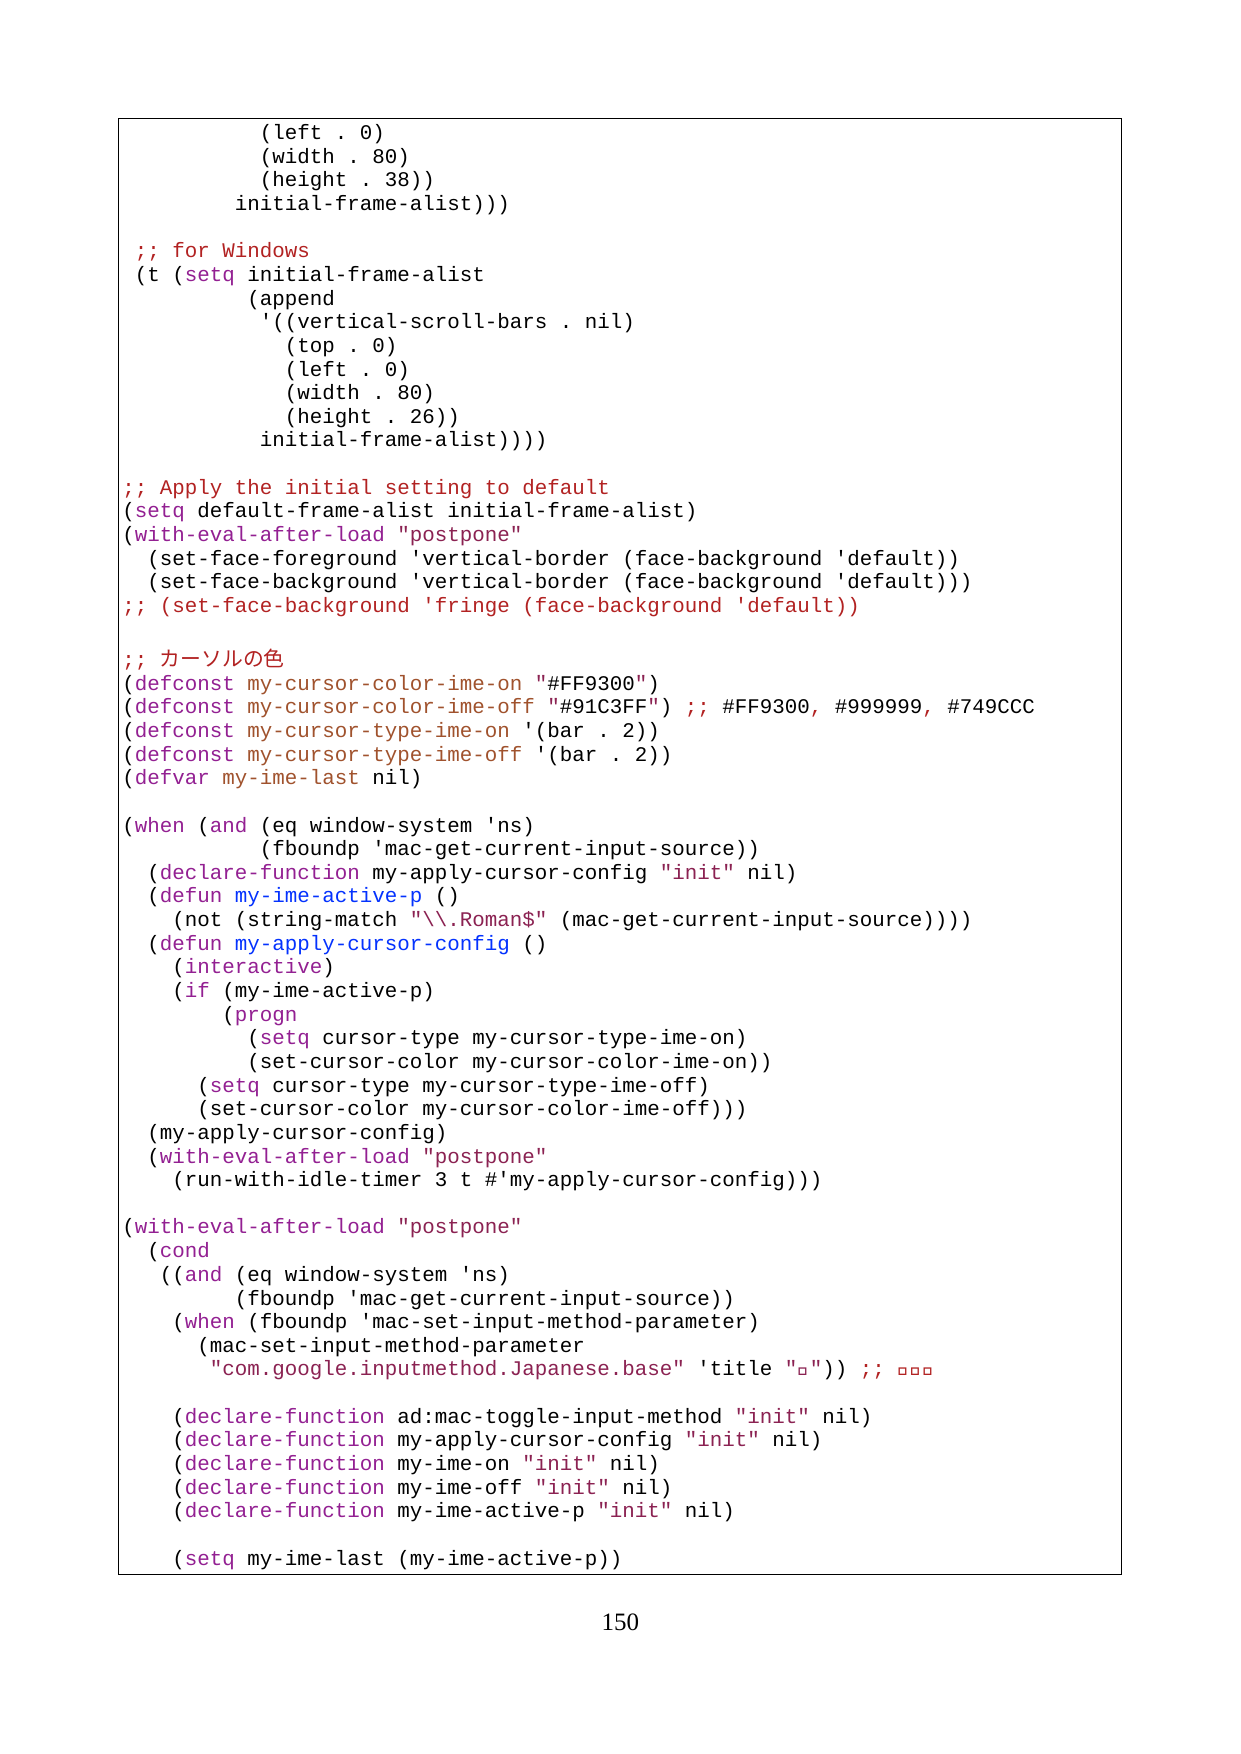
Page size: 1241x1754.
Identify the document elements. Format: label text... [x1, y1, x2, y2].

text (with-eval-after-load "postpone" [119, 1213, 1121, 1236]
text (fboundp 'mac-get-current-input-source)) [119, 1283, 1121, 1307]
text (progn [119, 1000, 1121, 1023]
text (left . 0) [119, 119, 1121, 142]
text (with-eval-after-load "postpone" [119, 520, 1121, 544]
text (declare-function my-ime-off "init" nil) [119, 1473, 1121, 1496]
text (top . 0) [119, 331, 1121, 354]
text ;; カーソルの色 [119, 638, 1121, 669]
text (height . 26)) [119, 402, 1121, 426]
text (fboundp 'mac-get-current-input-source)) [119, 834, 1121, 858]
text (defconst my-cursor-type-ime-off '(bar . 2)) [119, 740, 1121, 763]
text (setq default-frame-alist initial-frame-alist) [119, 496, 1121, 520]
text (my-apply-cursor-config) [119, 1118, 1121, 1142]
text (run-with-idle-timer 3 t #'my-apply-cursor-config))) [119, 1165, 1121, 1189]
text initial-frame-alist)))) [119, 426, 1121, 449]
text (setq cursor-type my-cursor-type-ime-on) [119, 1023, 1121, 1047]
text ((and (eq window-system 'ns) [119, 1260, 1121, 1283]
text (declare-function ad:mac-toggle-input-method "init" nil) [119, 1402, 1121, 1425]
text (defun my-ime-active-p () [119, 882, 1121, 905]
text (not (string-match "\\.Roman$" (mac-get-current-input-source)))) [119, 905, 1121, 929]
text (when (and (eq window-system 'ns) [119, 811, 1121, 834]
text (set-face-background 'vertical-border (face-background 'default))) [119, 567, 1121, 591]
text ;; (set-face-background 'fringe (face-background 'default)) [119, 591, 1121, 615]
text (defconst my-cursor-color-ime-on "#FF9300") [119, 669, 1121, 692]
text (defun my-apply-cursor-config () [119, 929, 1121, 952]
text (setq cursor-type my-cursor-type-ime-off) [119, 1071, 1121, 1094]
text (set-cursor-color my-cursor-color-ime-on)) [119, 1047, 1121, 1071]
text '((vertical-scroll-bars . nil) [119, 307, 1121, 331]
text (width . 80) [119, 142, 1121, 165]
text (when (fboundp 'mac-set-input-method-parameter) [119, 1307, 1121, 1331]
text (defvar my-ime-last nil) [119, 763, 1121, 787]
text (defconst my-cursor-type-ime-on '(bar . 2)) [119, 716, 1121, 740]
text (declare-function my-ime-on "init" nil) [119, 1449, 1121, 1473]
text (set-cursor-color my-cursor-color-ime-off))) [119, 1094, 1121, 1118]
text (t (setq initial-frame-alist [119, 260, 1121, 284]
text (set-face-foreground 'vertical-border (face-background 'default)) [119, 544, 1121, 567]
text (width . 80) [119, 378, 1121, 402]
text (cond [119, 1236, 1121, 1260]
text (height . 38)) [119, 165, 1121, 189]
text (mac-set-input-method-parameter [119, 1331, 1121, 1354]
text (defconst my-cursor-color-ime-off "#91C3FF") ;; #FF9300, #999999, #749CCC [119, 692, 1121, 716]
text (with-eval-after-load "postpone" [119, 1142, 1121, 1165]
text ;; Apply the initial setting to default [119, 473, 1121, 496]
text (interactive) [119, 952, 1121, 976]
text (declare-function my-apply-cursor-config "init" nil) [119, 858, 1121, 882]
text "com.google.inputmethod.Japanese.base" 'title "")) ;;  [119, 1354, 1121, 1378]
text (declare-function my-ime-active-p "init" nil) [119, 1496, 1121, 1520]
text (declare-function my-apply-cursor-config "init" nil) [119, 1425, 1121, 1449]
text (append [119, 284, 1121, 307]
text initial-frame-alist))) [119, 189, 1121, 213]
text (left . 0) [119, 354, 1121, 378]
text ;; for Windows [119, 236, 1121, 260]
text (setq my-ime-last (my-ime-active-p)) [119, 1544, 1121, 1574]
text (if (my-ime-active-p) [119, 976, 1121, 1000]
